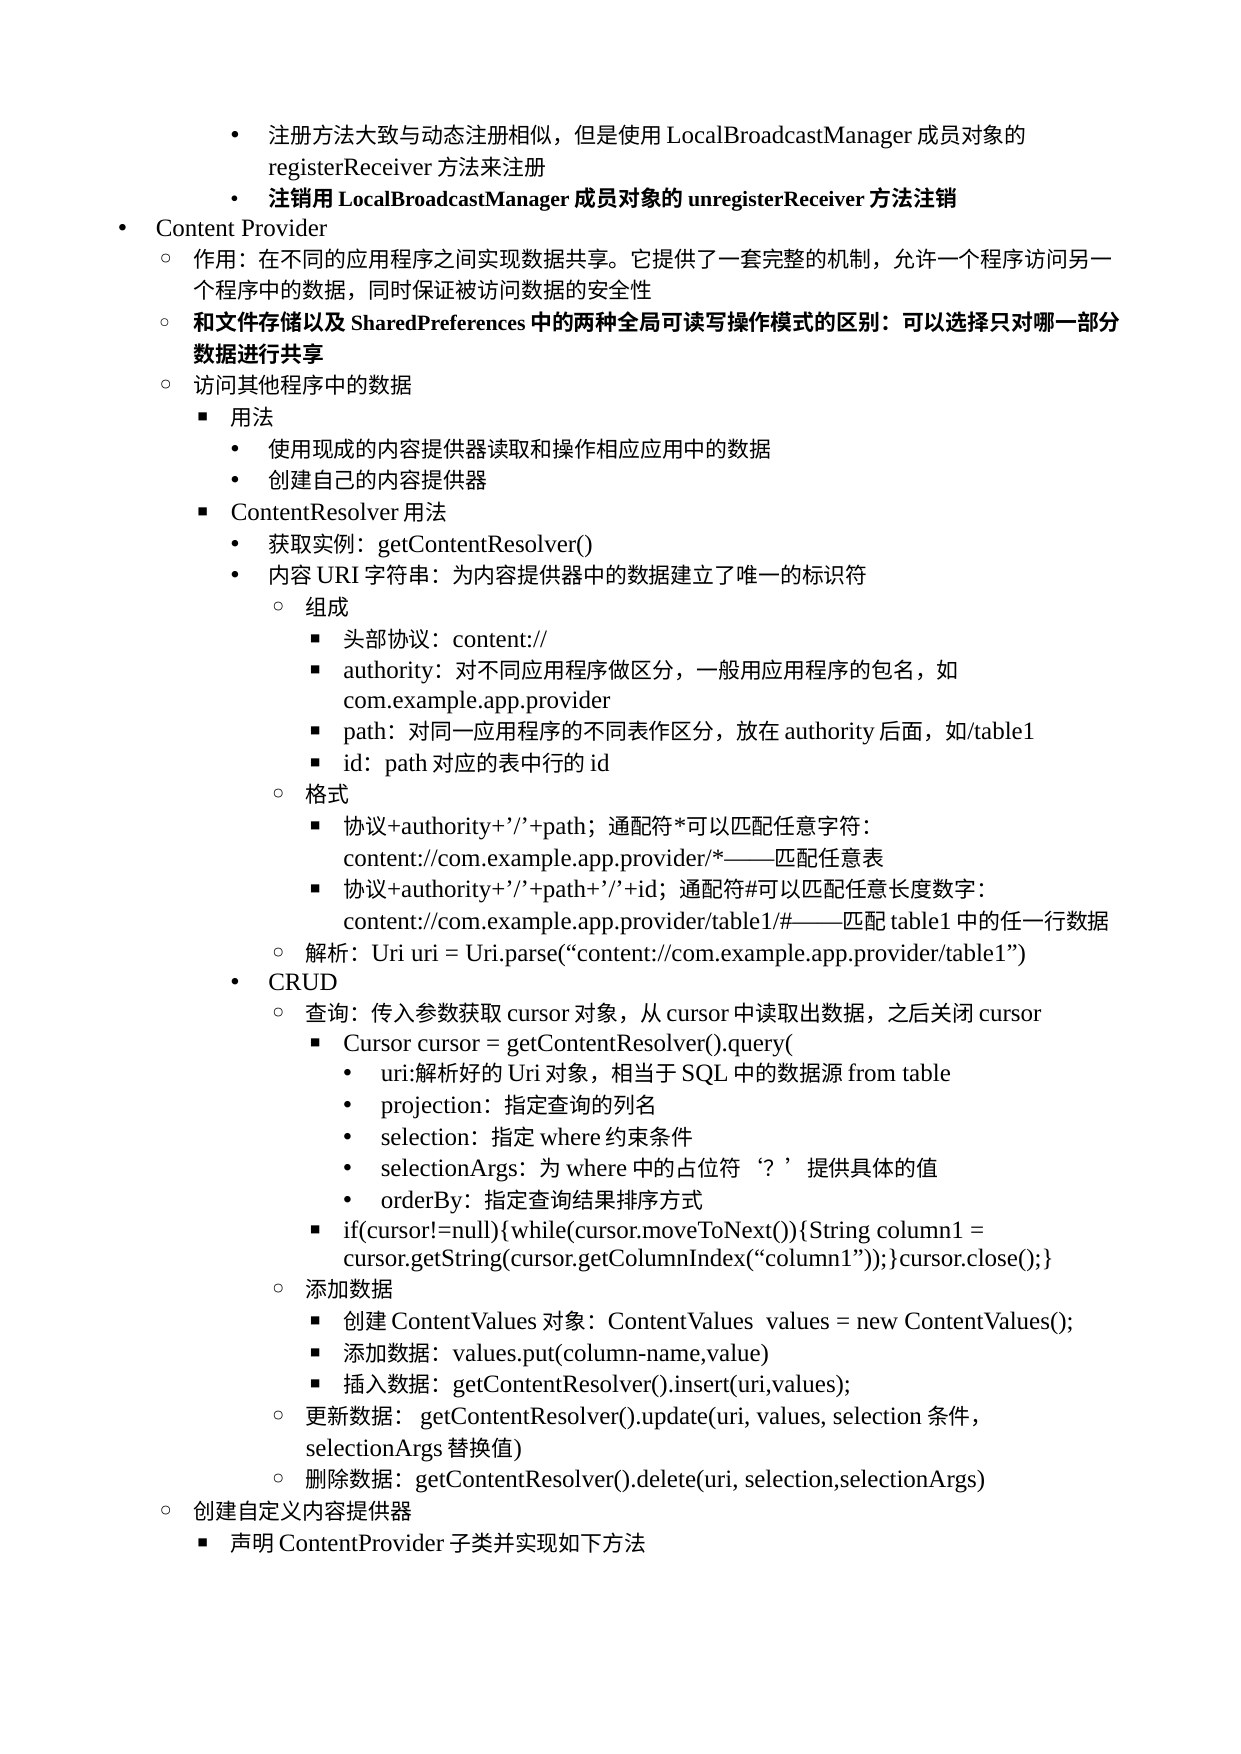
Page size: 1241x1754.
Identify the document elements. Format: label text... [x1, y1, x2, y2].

list 添加数据：values.put(column-name,value) [306, 1336, 1122, 1367]
list authority：对不同应用程序做区分，一般用应用程序的包名，如com.example.app.provider [306, 653, 1122, 714]
list 创建自己的内容提供器 [231, 463, 1122, 495]
list ContentResolver用法 [193, 495, 1122, 527]
list Content Provider [118, 213, 1122, 242]
list 使用现成的内容提供器读取和操作相应应用中的数据 [231, 432, 1122, 463]
list projection：指定查询的列名 [343, 1088, 1122, 1120]
list Cursor cursor = getContentResolver().query( [306, 1028, 1122, 1056]
list 注册方法大致与动态注册相似，但是使用LocalBroadcastManager成员对象的registerReceiver方法来注册 [231, 118, 1122, 181]
list if(cursor!=null){while(cursor.moveToNext()){String column1 = cursor.getString(cursor.getColumnIndex(“column1”));}cursor.close();} [306, 1215, 1122, 1272]
list 格式 [268, 777, 1122, 809]
list 用法 [193, 400, 1122, 432]
list selectionArgs：为where中的占位符‘？’提供具体的值 [343, 1151, 1122, 1183]
list 查询：传入参数获取cursor对象，从cursor中读取出数据，之后关闭cursor [268, 996, 1122, 1028]
list selection：指定where约束条件 [343, 1120, 1122, 1151]
list 内容URI字符串：为内容提供器中的数据建立了唯一的标识符 [231, 558, 1122, 590]
list id：path对应的表中行的id [306, 746, 1122, 777]
list 创建自定义内容提供器 [156, 1494, 1122, 1526]
list content://com.example.app.provider/table1/#——匹配table1中的任一行数据 [306, 904, 1122, 936]
list 协议+authority+’/’+path+’/’+id；通配符#可以匹配任意长度数字： [306, 872, 1122, 904]
list 作用：在不同的应用程序之间实现数据共享。它提供了一套完整的机制，允许一个程序访问另一个程序中的数据，同时保证被访问数据的安全性 [156, 242, 1122, 305]
list 头部协议：content:// [306, 622, 1122, 653]
list 声明ContentProvider子类并实现如下方法 [193, 1526, 1122, 1557]
list 添加数据 [268, 1272, 1122, 1304]
list 创建ContentValues对象：ContentValues values = new ContentValues(); [306, 1304, 1122, 1336]
list CRUD [231, 967, 1122, 996]
list uri:解析好的Uri对象，相当于SQL中的数据源from table [343, 1056, 1122, 1088]
list 和文件存储以及SharedPreferences中的两种全局可读写操作模式的区别：可以选择只对哪一部分数据进行共享 [156, 305, 1122, 368]
list 插入数据：getContentResolver().insert(uri,values); [306, 1367, 1122, 1399]
list 访问其他程序中的数据 [156, 368, 1122, 400]
list 组成 [268, 590, 1122, 622]
list 解析：Uri uri = Uri.parse(“content://com.example.app.provider/table1”) [268, 936, 1122, 967]
list orderBy：指定查询结果排序方式 [343, 1183, 1122, 1215]
list 注销用LocalBroadcastManager成员对象的unregisterReceiver方法注销 [231, 181, 1122, 213]
list 获取实例：getContentResolver() [231, 527, 1122, 558]
list 协议+authority+’/’+path；通配符*可以匹配任意字符： content://com.example.app.provider/*——匹配任意表 [306, 809, 1122, 872]
list 更新数据： getContentResolver().update(uri, values, selection条件，selectionArgs替换值) [268, 1399, 1122, 1462]
list path：对同一应用程序的不同表作区分，放在authority后面，如/table1 [306, 714, 1122, 746]
list 删除数据：getContentResolver().delete(uri, selection,selectionArgs) [268, 1462, 1122, 1494]
